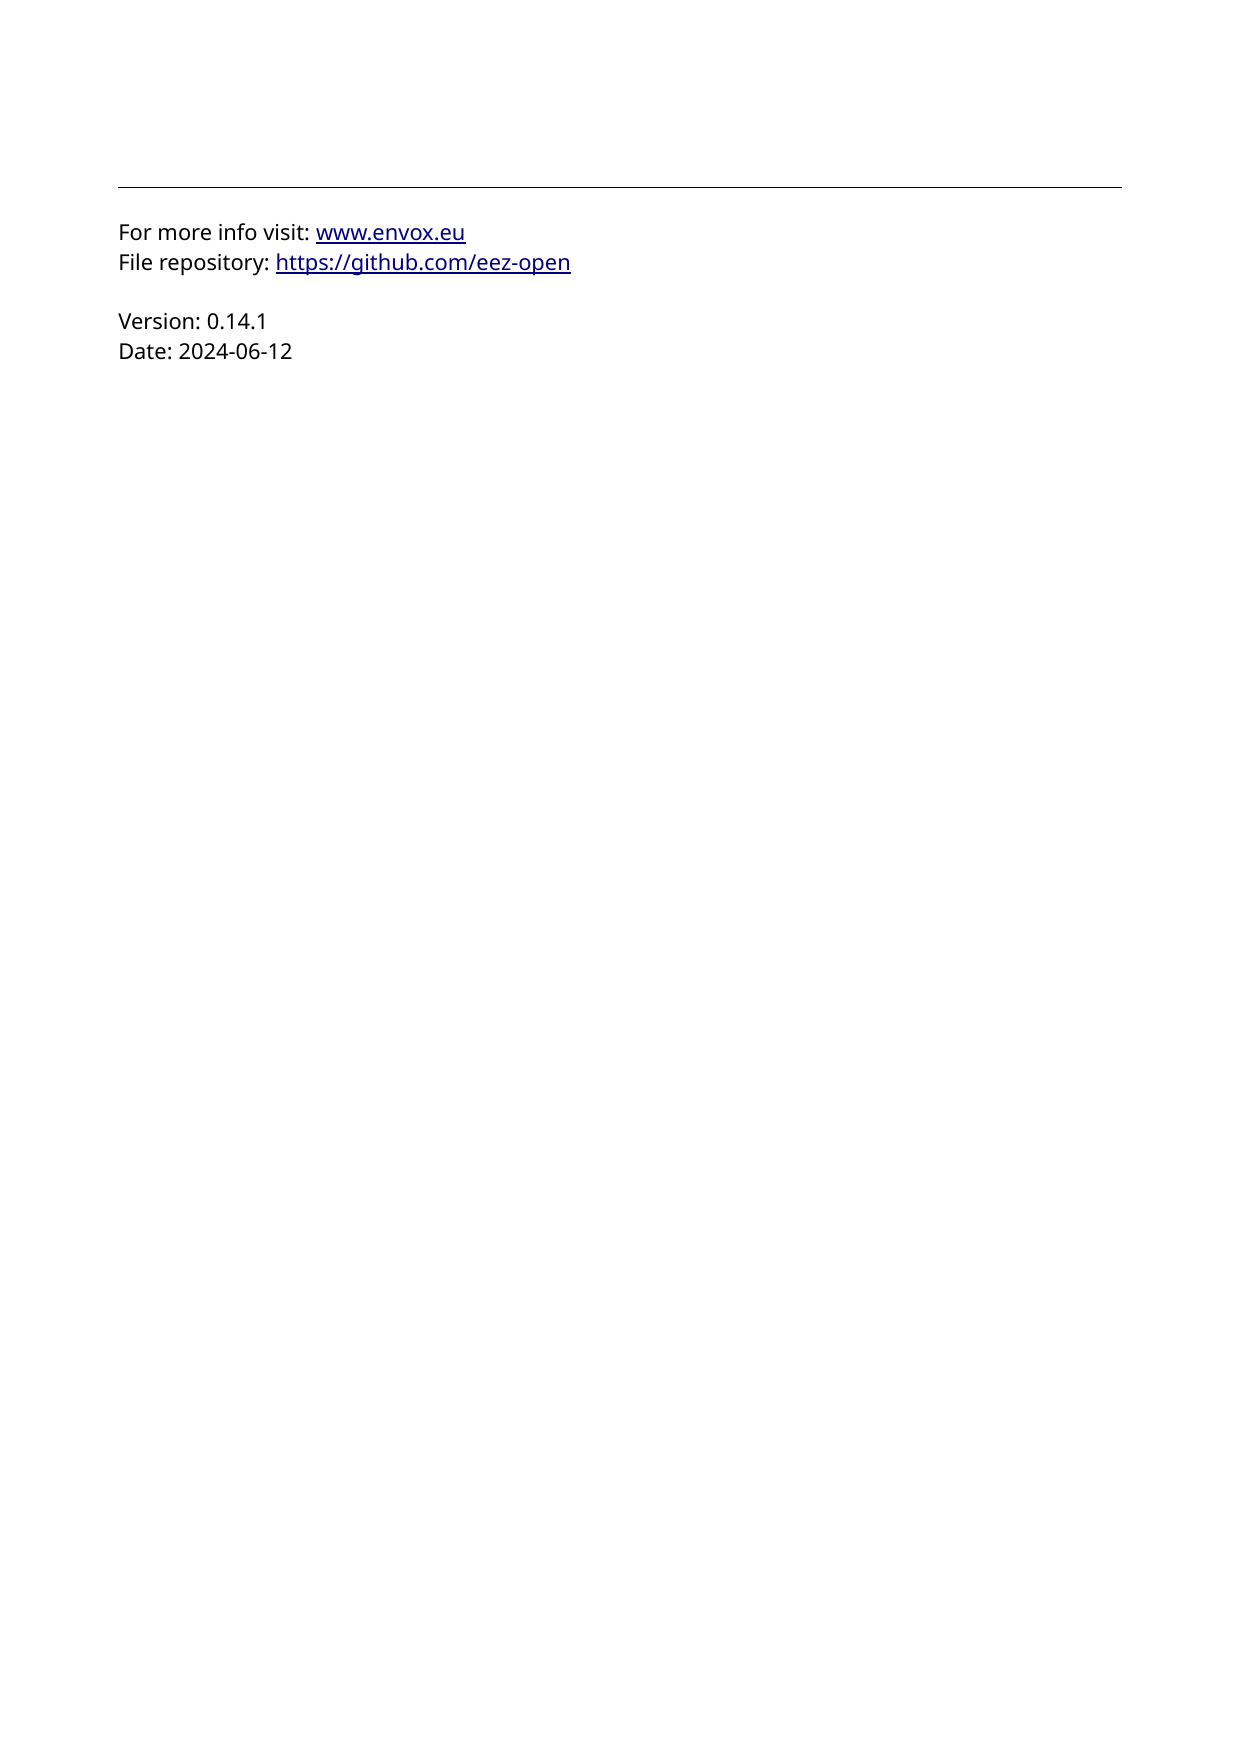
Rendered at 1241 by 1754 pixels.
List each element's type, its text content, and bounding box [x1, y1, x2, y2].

text File repository: https://github.com/eez-open [118, 247, 1122, 276]
text For more info visit: www.envox.eu [118, 217, 1122, 247]
text Version: 0.14.1 [118, 306, 1122, 336]
text Date: 2024-06-12 [118, 336, 1122, 366]
